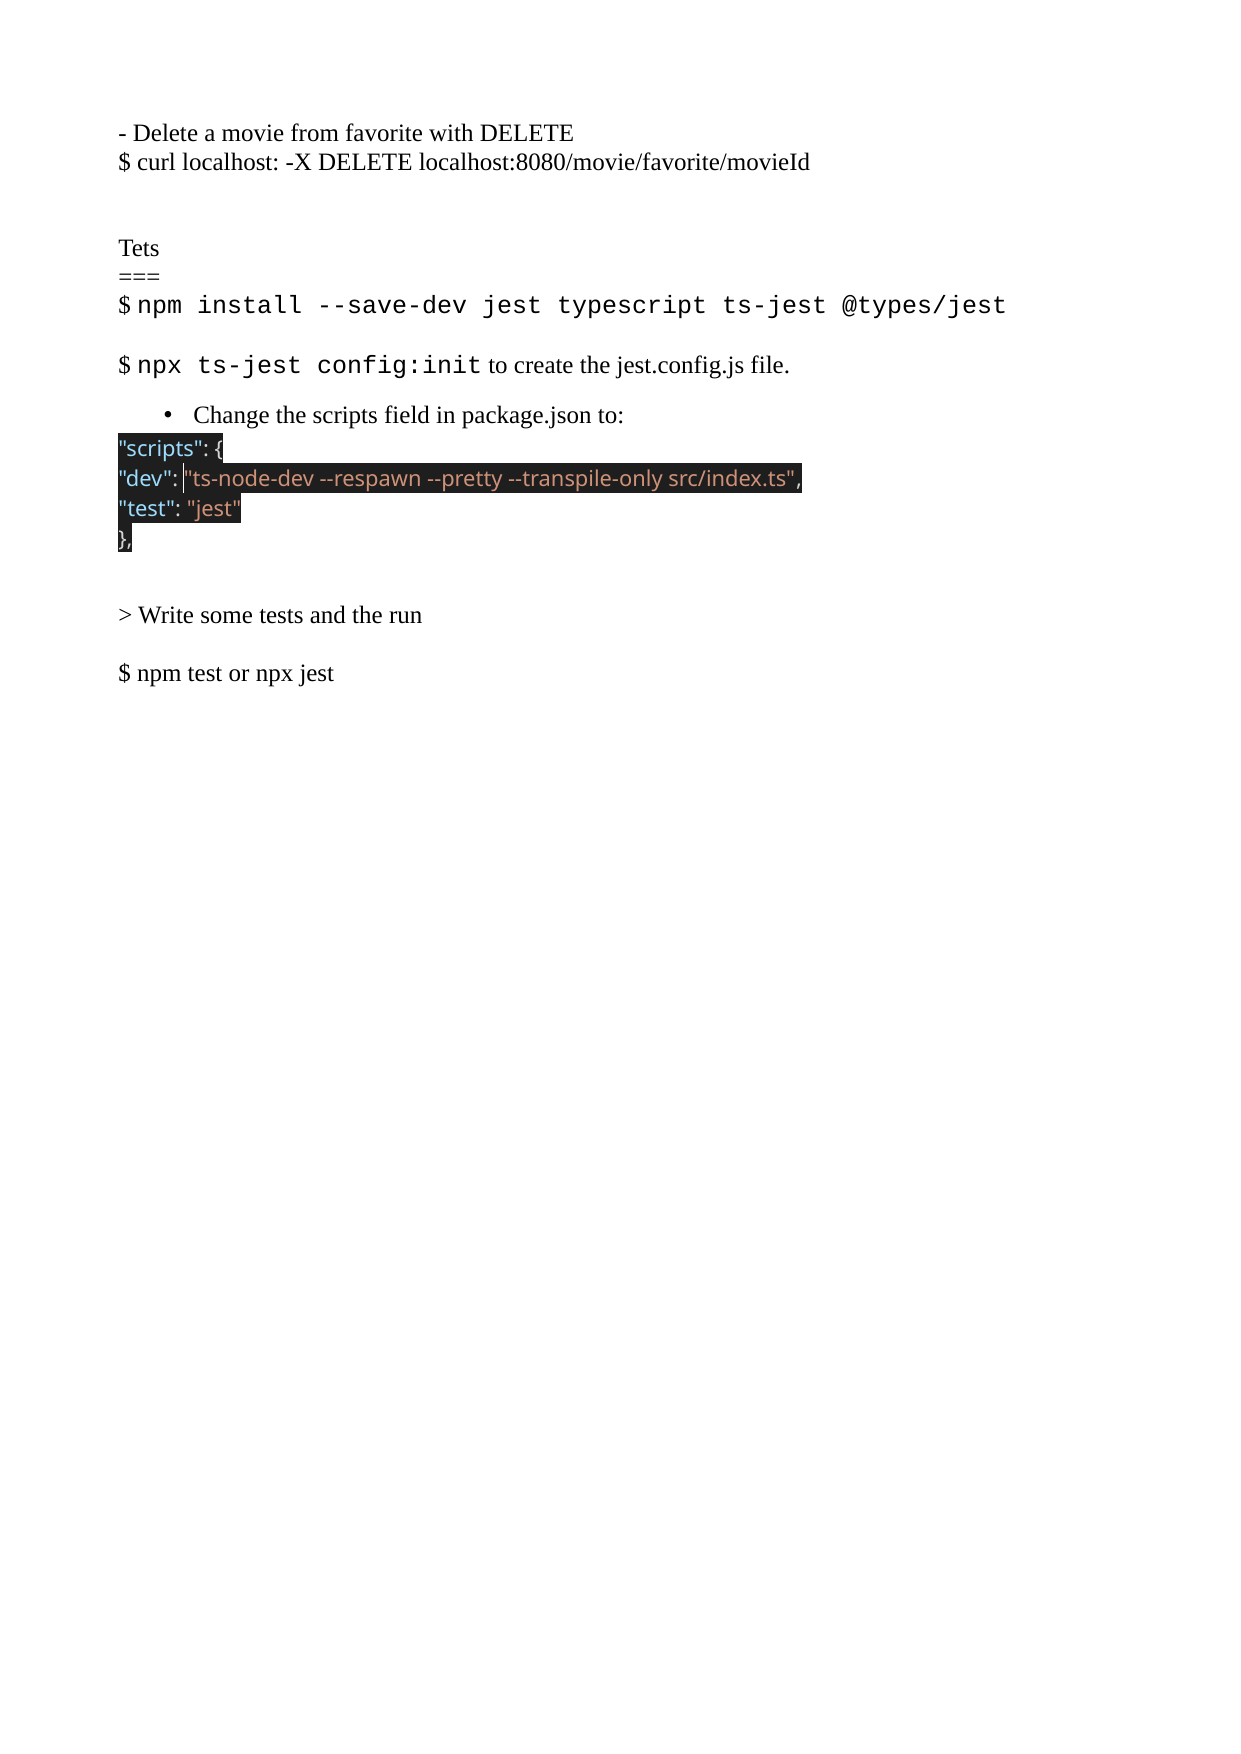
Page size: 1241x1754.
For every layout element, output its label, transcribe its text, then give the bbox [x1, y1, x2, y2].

text $ npm install --save-dev jest typescript ts-jest @types/jest [118, 291, 1122, 321]
text "test": "jest" [118, 493, 1122, 523]
text $ curl localhost: -X DELETE localhost:8080/movie/favorite/movieId [118, 147, 1122, 176]
text Tets [118, 233, 1122, 262]
text - Delete a movie from favorite with DELETE [118, 118, 1122, 147]
text "scripts": { [118, 433, 1122, 463]
text $ npm test or npx jest [118, 658, 1122, 686]
text "dev": "ts-node-dev --respawn --pretty --transpile-only src/index.ts", [118, 463, 1122, 493]
text }, [118, 523, 1122, 552]
text $ npx ts-jest config:init to create the jest.config.js file. [118, 350, 1122, 381]
list Change the scripts field in package.json to: [164, 400, 1122, 429]
text > Write some tests and the run [118, 600, 1122, 629]
text === [118, 262, 1122, 291]
